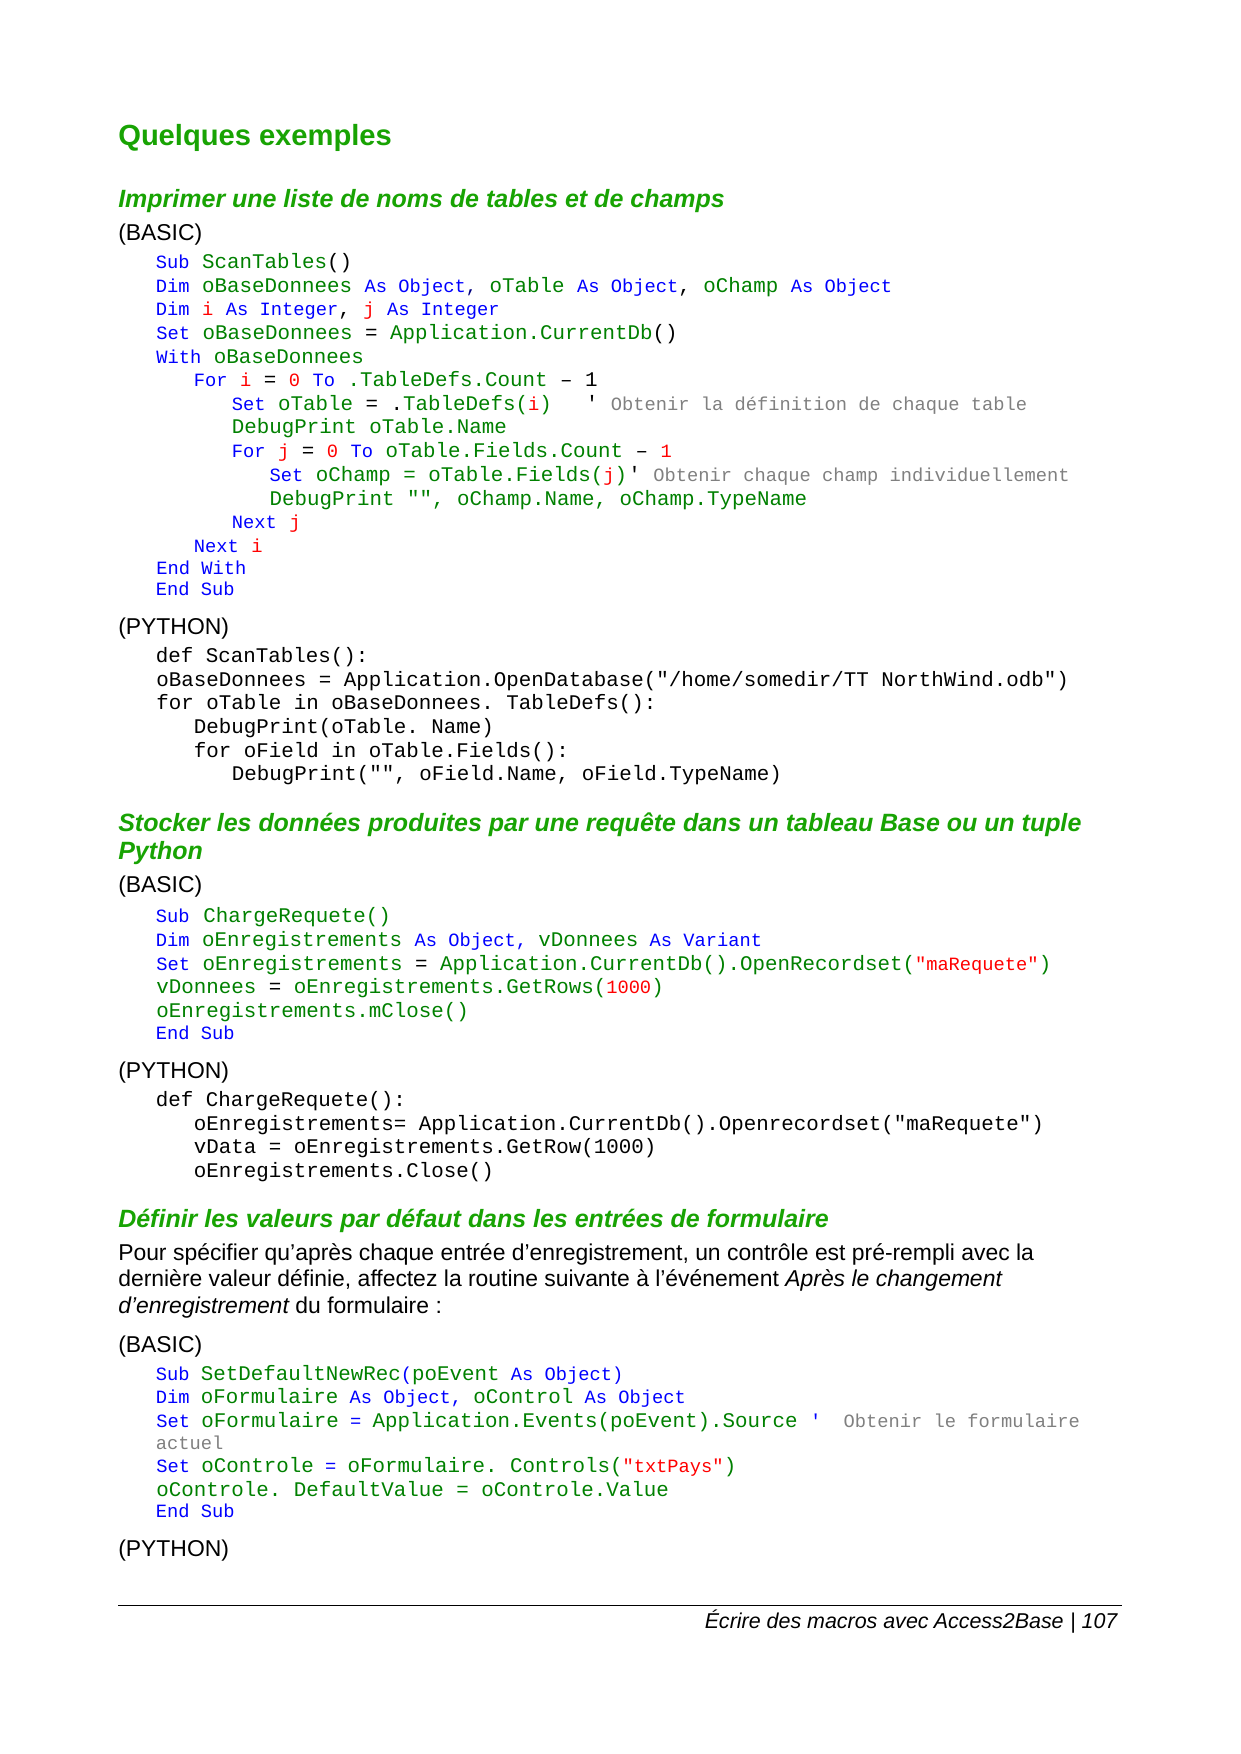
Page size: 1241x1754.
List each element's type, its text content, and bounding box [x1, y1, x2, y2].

text Set oChamp = oTable.Fields(j) ' Obtenir chaque champ individuellement [156, 464, 1122, 487]
text End With [156, 558, 1122, 580]
text Sub SetDefaultNewRec(poEvent As Object) [156, 1363, 1122, 1386]
text For i = 0 To .TableDefs.Count – 1 [156, 369, 1122, 393]
text (BASIC) [118, 871, 1122, 897]
text (PYTHON) [118, 613, 1122, 639]
text (BASIC) [118, 219, 1122, 245]
text (PYTHON) [118, 1057, 1122, 1083]
text oBaseDonnees = Application.OpenDatabase("/home/somedir/TT NorthWind.odb") [156, 669, 1122, 692]
text Dim oEnregistrements As Object, vDonnees As Variant [156, 929, 1122, 953]
text oEnregistrements.mClose() [156, 1000, 1122, 1024]
subtitle Stocker les données produites par une requête dans un tableau Base ou un tuple Python [118, 807, 1122, 865]
text Set oFormulaire = Application.Events(poEvent).Source ' Obtenir le formulaire actuel [156, 1410, 1122, 1455]
text oEnregistrements= Application.CurrentDb().Openrecordset("maRequete") [156, 1113, 1122, 1136]
text DebugPrint("", oField.Name, oField.TypeName) [156, 763, 1122, 787]
text vData = oEnregistrements.GetRow(1000) [156, 1136, 1122, 1160]
text vDonnees = oEnregistrements.GetRows(1000) [156, 976, 1122, 1000]
text (BASIC) [118, 1331, 1122, 1357]
text Next i [156, 535, 1122, 558]
text DebugPrint(oTable. Name) [156, 716, 1122, 739]
text Next j [156, 511, 1122, 535]
text Set oBaseDonnees = Application.CurrentDb() [156, 322, 1122, 346]
text End Sub [156, 580, 1122, 601]
text oEnregistrements.Close() [156, 1160, 1122, 1184]
text (PYTHON) [118, 1535, 1122, 1562]
text Sub ScanTables() [156, 251, 1122, 275]
text DebugPrint "", oChamp.Name, oChamp.TypeName [156, 487, 1122, 511]
subtitle Quelques exemples [118, 118, 1122, 152]
text def ChargeRequete(): [156, 1089, 1122, 1113]
text Set oEnregistrements = Application.CurrentDb().OpenRecordset("maRequete") [156, 953, 1122, 976]
text Sub ChargeRequete() [156, 903, 1122, 929]
text for oTable in oBaseDonnees. TableDefs(): [156, 692, 1122, 716]
text Set oTable = .TableDefs(i) ' Obtenir la définition de chaque table [156, 393, 1122, 417]
text For j = 0 To oTable.Fields.Count – 1 [156, 440, 1122, 464]
text Set oControle = oFormulaire. Controls("txtPays") [156, 1455, 1122, 1479]
text for oField in oTable.Fields(): [156, 739, 1122, 763]
text End Sub [156, 1502, 1122, 1523]
text With oBaseDonnees [156, 346, 1122, 369]
text def ScanTables(): [156, 645, 1122, 669]
text oControle. DefaultValue = oControle.Value [156, 1479, 1122, 1502]
subtitle Définir les valeurs par défaut dans les entrées de formulaire [118, 1204, 1122, 1233]
subtitle Imprimer une liste de noms de tables et de champs [118, 184, 1122, 213]
text Dim i As Integer, j As Integer [156, 298, 1122, 322]
text Pour spécifier qu’après chaque entrée d’enregistrement, un contrôle est pré-rempli avec la dernière valeur définie, affectez la routine suivante à l’événement Après le changement d’enregistrement du formulaire : [118, 1239, 1122, 1318]
text Dim oFormulaire As Object, oControl As Object [156, 1386, 1122, 1410]
text End Sub [156, 1024, 1122, 1045]
text DebugPrint oTable.Name [156, 417, 1122, 440]
text Dim oBaseDonnees As Object, oTable As Object, oChamp As Object [156, 275, 1122, 298]
